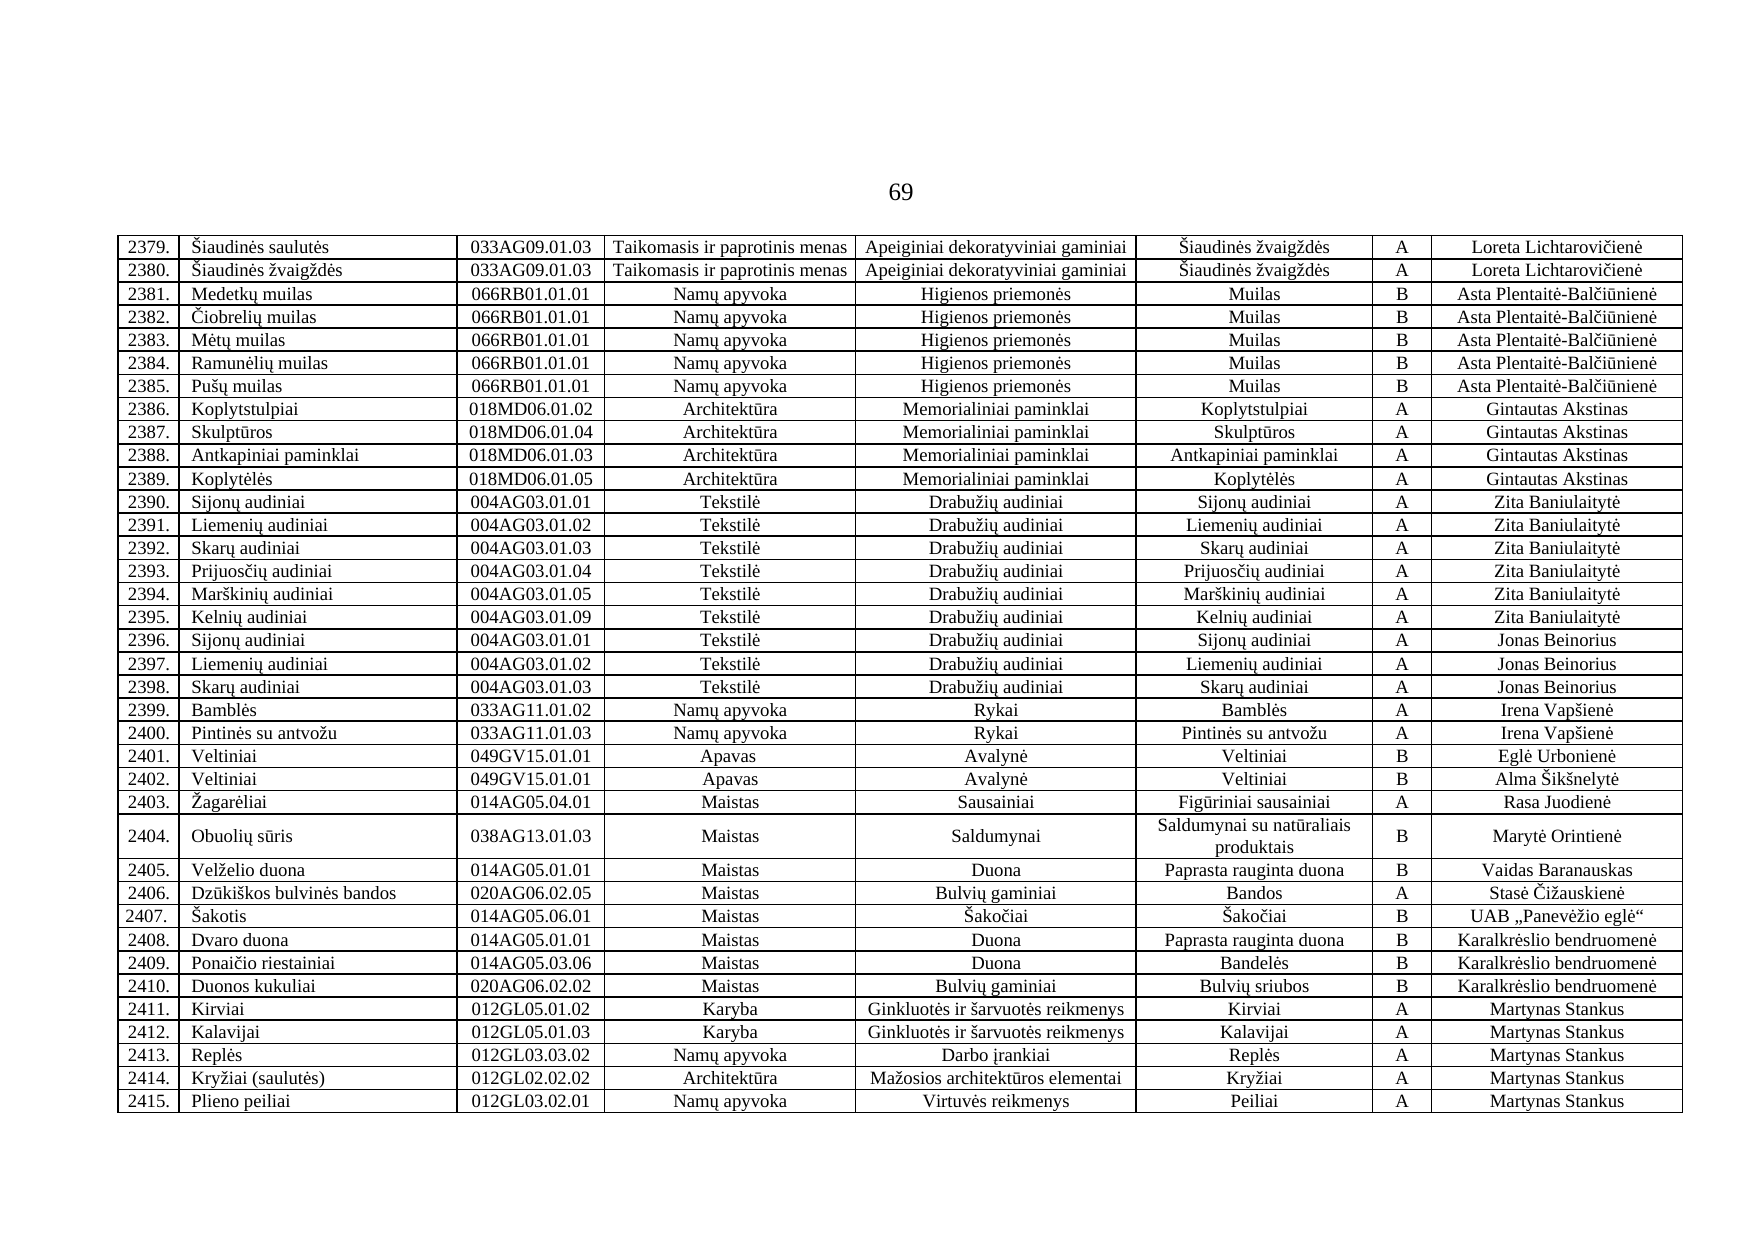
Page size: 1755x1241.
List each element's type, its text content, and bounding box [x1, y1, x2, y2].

table_cell 012GL05.01.02 [458, 998, 604, 1019]
table_cell Martynas Stankus [1432, 1090, 1682, 1112]
table_cell 014AG05.04.01 [458, 791, 604, 813]
table_cell Tekstilė [605, 583, 855, 605]
table_cell Šakotis [180, 905, 456, 927]
table_cell A [1373, 653, 1431, 674]
table_cell Marytė Orintienė [1432, 815, 1682, 857]
table_cell Duona [856, 859, 1135, 881]
table_cell Higienos priemonės [856, 329, 1135, 350]
table_cell Replės [1137, 1044, 1372, 1066]
table_cell 2410. [119, 975, 178, 996]
table_cell B [1373, 352, 1431, 373]
table_cell Tekstilė [605, 491, 855, 512]
table_cell 033AG09.01.03 [458, 260, 604, 281]
table_cell 2414. [119, 1067, 178, 1089]
table_cell Koplytstulpiai [180, 398, 456, 420]
table_cell Namų apyvoka [605, 722, 855, 743]
table_cell 2413. [119, 1044, 178, 1066]
table_cell 004AG03.01.01 [458, 630, 604, 651]
table_cell Asta Plentaitė-Balčiūnienė [1432, 306, 1682, 327]
table_cell 2400. [119, 722, 178, 743]
table_cell Velželio duona [180, 859, 456, 881]
table_cell Rykai [856, 699, 1135, 720]
table_cell Medetkų muilas [180, 283, 456, 304]
table_cell Karalkrėslio bendruomenė [1432, 952, 1682, 973]
table_cell Jonas Beinorius [1432, 653, 1682, 674]
table_cell 2382. [119, 306, 178, 327]
table_cell Drabužių audiniai [856, 537, 1135, 558]
table_cell Tekstilė [605, 630, 855, 651]
table_cell 018MD06.01.03 [458, 445, 604, 466]
table_cell Karyba [605, 998, 855, 1019]
table_cell A [1373, 998, 1431, 1019]
table_cell Drabužių audiniai [856, 560, 1135, 582]
table_cell Bamblės [1137, 699, 1372, 720]
table_cell 004AG03.01.09 [458, 606, 604, 628]
table_cell 2392. [119, 537, 178, 558]
table_cell Bulvių sriubos [1137, 975, 1372, 996]
table_cell Šakočiai [1137, 905, 1372, 927]
table_cell A [1373, 722, 1431, 743]
table_cell 2379. [119, 236, 178, 258]
table_cell Šiaudinės žvaigždės [180, 260, 456, 281]
table_cell 2393. [119, 560, 178, 582]
table_cell Sijonų audiniai [180, 630, 456, 651]
table_cell Duona [856, 928, 1135, 950]
table_cell Apeiginiai dekoratyviniai gaminiai [856, 236, 1135, 258]
table_cell 2415. [119, 1090, 178, 1112]
table_cell B [1373, 329, 1431, 350]
table_cell 018MD06.01.05 [458, 468, 604, 489]
table_cell 066RB01.01.01 [458, 375, 604, 397]
table_cell Maistas [605, 791, 855, 813]
table_cell Namų apyvoka [605, 352, 855, 373]
table_cell Drabužių audiniai [856, 676, 1135, 697]
table_cell Marškinių audiniai [1137, 583, 1372, 605]
table_cell A [1373, 398, 1431, 420]
table_cell 014AG05.03.06 [458, 952, 604, 973]
table_cell Bamblės [180, 699, 456, 720]
table_cell 2385. [119, 375, 178, 397]
table_cell Mėtų muilas [180, 329, 456, 350]
table_cell 033AG11.01.02 [458, 699, 604, 720]
table_cell Higienos priemonės [856, 352, 1135, 373]
table_cell Tekstilė [605, 514, 855, 535]
table_cell Saldumynai su natūraliais produktais [1137, 815, 1372, 857]
table_cell Avalynė [856, 768, 1135, 790]
table_cell Kelnių audiniai [1137, 606, 1372, 628]
table_cell Architektūra [605, 468, 855, 489]
table_cell Loreta Lichtarovičienė [1432, 236, 1682, 258]
table_cell UAB „Panevėžio eglė“ [1432, 905, 1682, 927]
table_cell Rasa Juodienė [1432, 791, 1682, 813]
table_cell Karalkrėslio bendruomenė [1432, 928, 1682, 950]
table_cell Taikomasis ir paprotinis menas [605, 236, 855, 258]
table_cell Pintinės su antvožu [1137, 722, 1372, 743]
table_cell 2394. [119, 583, 178, 605]
table_cell 2381. [119, 283, 178, 304]
table_cell A [1373, 537, 1431, 558]
table_cell Memorialiniai paminklai [856, 421, 1135, 443]
table_cell Irena Vapšienė [1432, 722, 1682, 743]
table_cell 014AG05.06.01 [458, 905, 604, 927]
table_cell Tekstilė [605, 606, 855, 628]
table_cell Apavas [605, 745, 855, 767]
table_cell Sausainiai [856, 791, 1135, 813]
table_cell 066RB01.01.01 [458, 306, 604, 327]
table_cell Architektūra [605, 1067, 855, 1089]
table_cell Obuolių sūris [180, 815, 456, 857]
table_cell Koplytstulpiai [1137, 398, 1372, 420]
table_cell A [1373, 1021, 1431, 1042]
table_cell Zita Baniulaitytė [1432, 583, 1682, 605]
table_cell Mažosios architektūros elementai [856, 1067, 1135, 1089]
table_cell Jonas Beinorius [1432, 630, 1682, 651]
table_cell Kalavijai [180, 1021, 456, 1042]
table_cell Zita Baniulaitytė [1432, 491, 1682, 512]
table_cell Veltiniai [180, 768, 456, 790]
table_cell Maistas [605, 859, 855, 881]
table_cell Zita Baniulaitytė [1432, 606, 1682, 628]
table_cell Sijonų audiniai [180, 491, 456, 512]
table_cell 012GL02.02.02 [458, 1067, 604, 1089]
table_cell Saldumynai [856, 815, 1135, 857]
table_cell 2380. [119, 260, 178, 281]
table_cell Maistas [605, 952, 855, 973]
table_cell 049GV15.01.01 [458, 745, 604, 767]
table_cell 2401. [119, 745, 178, 767]
table_cell Gintautas Akstinas [1432, 398, 1682, 420]
table_cell Kirviai [180, 998, 456, 1019]
table_cell Namų apyvoka [605, 1090, 855, 1112]
table_cell B [1373, 952, 1431, 973]
table_cell Šiaudinės žvaigždės [1137, 260, 1372, 281]
table_cell 2398. [119, 676, 178, 697]
table_cell Apeiginiai dekoratyviniai gaminiai [856, 260, 1135, 281]
table_cell B [1373, 745, 1431, 767]
table_cell 2404. [119, 815, 178, 857]
table_cell Stasė Čižauskienė [1432, 882, 1682, 904]
table_cell B [1373, 768, 1431, 790]
table_cell Vaidas Baranauskas [1432, 859, 1682, 881]
table_cell A [1373, 1067, 1431, 1089]
table_cell Martynas Stankus [1432, 1067, 1682, 1089]
table_cell Gintautas Akstinas [1432, 421, 1682, 443]
table_cell Sijonų audiniai [1137, 491, 1372, 512]
table_cell 2409. [119, 952, 178, 973]
table_cell Architektūra [605, 398, 855, 420]
table_cell 014AG05.01.01 [458, 859, 604, 881]
table_cell Apavas [605, 768, 855, 790]
table_cell Muilas [1137, 283, 1372, 304]
table_cell Maistas [605, 905, 855, 927]
table_cell A [1373, 236, 1431, 258]
table_cell Veltiniai [1137, 768, 1372, 790]
table_cell 049GV15.01.01 [458, 768, 604, 790]
table_cell B [1373, 859, 1431, 881]
table_cell Asta Plentaitė-Balčiūnienė [1432, 329, 1682, 350]
table_cell Skarų audiniai [1137, 676, 1372, 697]
table_cell 2406. [119, 882, 178, 904]
table_cell Ponaičio riestainiai [180, 952, 456, 973]
table_cell Tekstilė [605, 560, 855, 582]
table_cell A [1373, 560, 1431, 582]
table_cell Gintautas Akstinas [1432, 468, 1682, 489]
table_cell A [1373, 791, 1431, 813]
table_cell 033AG11.01.03 [458, 722, 604, 743]
table_cell Tekstilė [605, 676, 855, 697]
table_cell B [1373, 928, 1431, 950]
table_cell 2397. [119, 653, 178, 674]
table_cell 012GL03.03.02 [458, 1044, 604, 1066]
table_cell Avalynė [856, 745, 1135, 767]
table_cell 2403. [119, 791, 178, 813]
table_cell Pintinės su antvožu [180, 722, 456, 743]
table_cell A [1373, 630, 1431, 651]
table_cell Zita Baniulaitytė [1432, 514, 1682, 535]
table_cell Skarų audiniai [180, 537, 456, 558]
table_cell Peiliai [1137, 1090, 1372, 1112]
table_cell 2396. [119, 630, 178, 651]
table_cell Jonas Beinorius [1432, 676, 1682, 697]
table_cell Ramunėlių muilas [180, 352, 456, 373]
table_cell Tekstilė [605, 653, 855, 674]
table_cell 020AG06.02.05 [458, 882, 604, 904]
table_cell Irena Vapšienė [1432, 699, 1682, 720]
table_cell Darbo įrankiai [856, 1044, 1135, 1066]
table_cell Liemenių audiniai [1137, 653, 1372, 674]
table_cell A [1373, 583, 1431, 605]
table_cell A [1373, 699, 1431, 720]
table_cell A [1373, 1044, 1431, 1066]
table_cell Duonos kukuliai [180, 975, 456, 996]
table_cell 2389. [119, 468, 178, 489]
table_cell 2395. [119, 606, 178, 628]
table_cell Maistas [605, 882, 855, 904]
table_cell Gintautas Akstinas [1432, 445, 1682, 466]
table_cell A [1373, 260, 1431, 281]
table_cell Higienos priemonės [856, 306, 1135, 327]
table_cell Čiobrelių muilas [180, 306, 456, 327]
table_cell Šakočiai [856, 905, 1135, 927]
table_cell A [1373, 468, 1431, 489]
table_cell Memorialiniai paminklai [856, 468, 1135, 489]
table_cell Bulvių gaminiai [856, 882, 1135, 904]
table_cell 004AG03.01.02 [458, 653, 604, 674]
table_cell B [1373, 306, 1431, 327]
table_cell Alma Šikšnelytė [1432, 768, 1682, 790]
table_cell Paprasta rauginta duona [1137, 928, 1372, 950]
table_cell 004AG03.01.03 [458, 676, 604, 697]
table_cell Koplytėlės [1137, 468, 1372, 489]
table_cell A [1373, 514, 1431, 535]
table_cell Kryžiai [1137, 1067, 1372, 1089]
table_cell 2405. [119, 859, 178, 881]
table_cell Plieno peiliai [180, 1090, 456, 1112]
table_cell Muilas [1137, 306, 1372, 327]
table_cell 020AG06.02.02 [458, 975, 604, 996]
table_cell Drabužių audiniai [856, 583, 1135, 605]
table_cell Replės [180, 1044, 456, 1066]
table_cell Namų apyvoka [605, 699, 855, 720]
table_cell Bandelės [1137, 952, 1372, 973]
table_cell 2386. [119, 398, 178, 420]
table_cell Martynas Stankus [1432, 1044, 1682, 1066]
table_cell B [1373, 283, 1431, 304]
table_cell 066RB01.01.01 [458, 283, 604, 304]
table_cell Martynas Stankus [1432, 998, 1682, 1019]
table_cell A [1373, 491, 1431, 512]
table_cell Drabužių audiniai [856, 491, 1135, 512]
table_cell 2391. [119, 514, 178, 535]
table_cell 012GL03.02.01 [458, 1090, 604, 1112]
table_cell Muilas [1137, 375, 1372, 397]
table_cell Maistas [605, 928, 855, 950]
table_cell Asta Plentaitė-Balčiūnienė [1432, 283, 1682, 304]
table_cell 004AG03.01.03 [458, 537, 604, 558]
table_cell Liemenių audiniai [1137, 514, 1372, 535]
table_cell Drabužių audiniai [856, 514, 1135, 535]
table_cell Kryžiai (saulutės) [180, 1067, 456, 1089]
table_cell Kalavijai [1137, 1021, 1372, 1042]
table_cell 2384. [119, 352, 178, 373]
table_cell Bandos [1137, 882, 1372, 904]
table_cell 2388. [119, 445, 178, 466]
table_cell 018MD06.01.02 [458, 398, 604, 420]
table_cell 066RB01.01.01 [458, 352, 604, 373]
table_cell Asta Plentaitė-Balčiūnienė [1432, 352, 1682, 373]
table_cell 2383. [119, 329, 178, 350]
table_cell Namų apyvoka [605, 306, 855, 327]
table_cell Duona [856, 952, 1135, 973]
table_cell 2399. [119, 699, 178, 720]
table_cell Tekstilė [605, 537, 855, 558]
table_cell Memorialiniai paminklai [856, 445, 1135, 466]
table_cell Drabužių audiniai [856, 606, 1135, 628]
table_cell Liemenių audiniai [180, 653, 456, 674]
table_cell 2387. [119, 421, 178, 443]
table_cell Dzūkiškos bulvinės bandos [180, 882, 456, 904]
table_cell Taikomasis ir paprotinis menas [605, 260, 855, 281]
table_cell Koplytėlės [180, 468, 456, 489]
table_cell Marškinių audiniai [180, 583, 456, 605]
table_cell 066RB01.01.01 [458, 329, 604, 350]
table_cell Skulptūros [1137, 421, 1372, 443]
table_cell 018MD06.01.04 [458, 421, 604, 443]
table_cell Muilas [1137, 329, 1372, 350]
table_cell Skarų audiniai [180, 676, 456, 697]
table_cell Karalkrėslio bendruomenė [1432, 975, 1682, 996]
table_cell 2408. [119, 928, 178, 950]
table_cell Šiaudinės žvaigždės [1137, 236, 1372, 258]
table_cell Ginkluotės ir šarvuotės reikmenys [856, 998, 1135, 1019]
table_cell 004AG03.01.04 [458, 560, 604, 582]
table_cell Eglė Urbonienė [1432, 745, 1682, 767]
table_cell 012GL05.01.03 [458, 1021, 604, 1042]
table_cell Kelnių audiniai [180, 606, 456, 628]
table_cell Namų apyvoka [605, 329, 855, 350]
table_cell Higienos priemonės [856, 283, 1135, 304]
table_cell Kirviai [1137, 998, 1372, 1019]
table_cell Rykai [856, 722, 1135, 743]
table_cell Namų apyvoka [605, 375, 855, 397]
table_cell Figūriniai sausainiai [1137, 791, 1372, 813]
table_cell 2402. [119, 768, 178, 790]
table_cell Memorialiniai paminklai [856, 398, 1135, 420]
table_cell Ginkluotės ir šarvuotės reikmenys [856, 1021, 1135, 1042]
table_cell 2407. [119, 905, 178, 927]
table_cell 2390. [119, 491, 178, 512]
table_cell 004AG03.01.01 [458, 491, 604, 512]
table_cell Drabužių audiniai [856, 653, 1135, 674]
table_cell Maistas [605, 975, 855, 996]
table_cell Bulvių gaminiai [856, 975, 1135, 996]
table_cell Virtuvės reikmenys [856, 1090, 1135, 1112]
table_cell Loreta Lichtarovičienė [1432, 260, 1682, 281]
table_cell Namų apyvoka [605, 283, 855, 304]
table_cell Veltiniai [180, 745, 456, 767]
table_cell Maistas [605, 815, 855, 857]
table_cell Architektūra [605, 445, 855, 466]
table_cell Prijuosčių audiniai [180, 560, 456, 582]
table_cell B [1373, 815, 1431, 857]
table_cell 038AG13.01.03 [458, 815, 604, 857]
table_cell Skulptūros [180, 421, 456, 443]
table_cell Asta Plentaitė-Balčiūnienė [1432, 375, 1682, 397]
table_cell A [1373, 676, 1431, 697]
table_cell Prijuosčių audiniai [1137, 560, 1372, 582]
table_cell B [1373, 905, 1431, 927]
table_cell Paprasta rauginta duona [1137, 859, 1372, 881]
table_cell Karyba [605, 1021, 855, 1042]
table_cell A [1373, 606, 1431, 628]
table_cell 033AG09.01.03 [458, 236, 604, 258]
table_cell 2412. [119, 1021, 178, 1042]
table_cell Martynas Stankus [1432, 1021, 1682, 1042]
table_cell Šiaudinės saulutės [180, 236, 456, 258]
table_cell Zita Baniulaitytė [1432, 560, 1682, 582]
table_cell Veltiniai [1137, 745, 1372, 767]
table_cell 004AG03.01.02 [458, 514, 604, 535]
table_cell A [1373, 1090, 1431, 1112]
table_cell Antkapiniai paminklai [1137, 445, 1372, 466]
table_cell Higienos priemonės [856, 375, 1135, 397]
table_cell Dvaro duona [180, 928, 456, 950]
table_cell Sijonų audiniai [1137, 630, 1372, 651]
table_cell A [1373, 421, 1431, 443]
table_cell Architektūra [605, 421, 855, 443]
table_cell B [1373, 975, 1431, 996]
table_cell Žagarėliai [180, 791, 456, 813]
table_cell 2411. [119, 998, 178, 1019]
table_cell 014AG05.01.01 [458, 928, 604, 950]
table_cell Zita Baniulaitytė [1432, 537, 1682, 558]
table_cell Pušų muilas [180, 375, 456, 397]
table_cell Antkapiniai paminklai [180, 445, 456, 466]
table_cell Drabužių audiniai [856, 630, 1135, 651]
table_cell 004AG03.01.05 [458, 583, 604, 605]
table_cell A [1373, 445, 1431, 466]
table_cell Muilas [1137, 352, 1372, 373]
table_cell A [1373, 882, 1431, 904]
table_cell B [1373, 375, 1431, 397]
table_cell Namų apyvoka [605, 1044, 855, 1066]
table_cell Skarų audiniai [1137, 537, 1372, 558]
table_cell Liemenių audiniai [180, 514, 456, 535]
